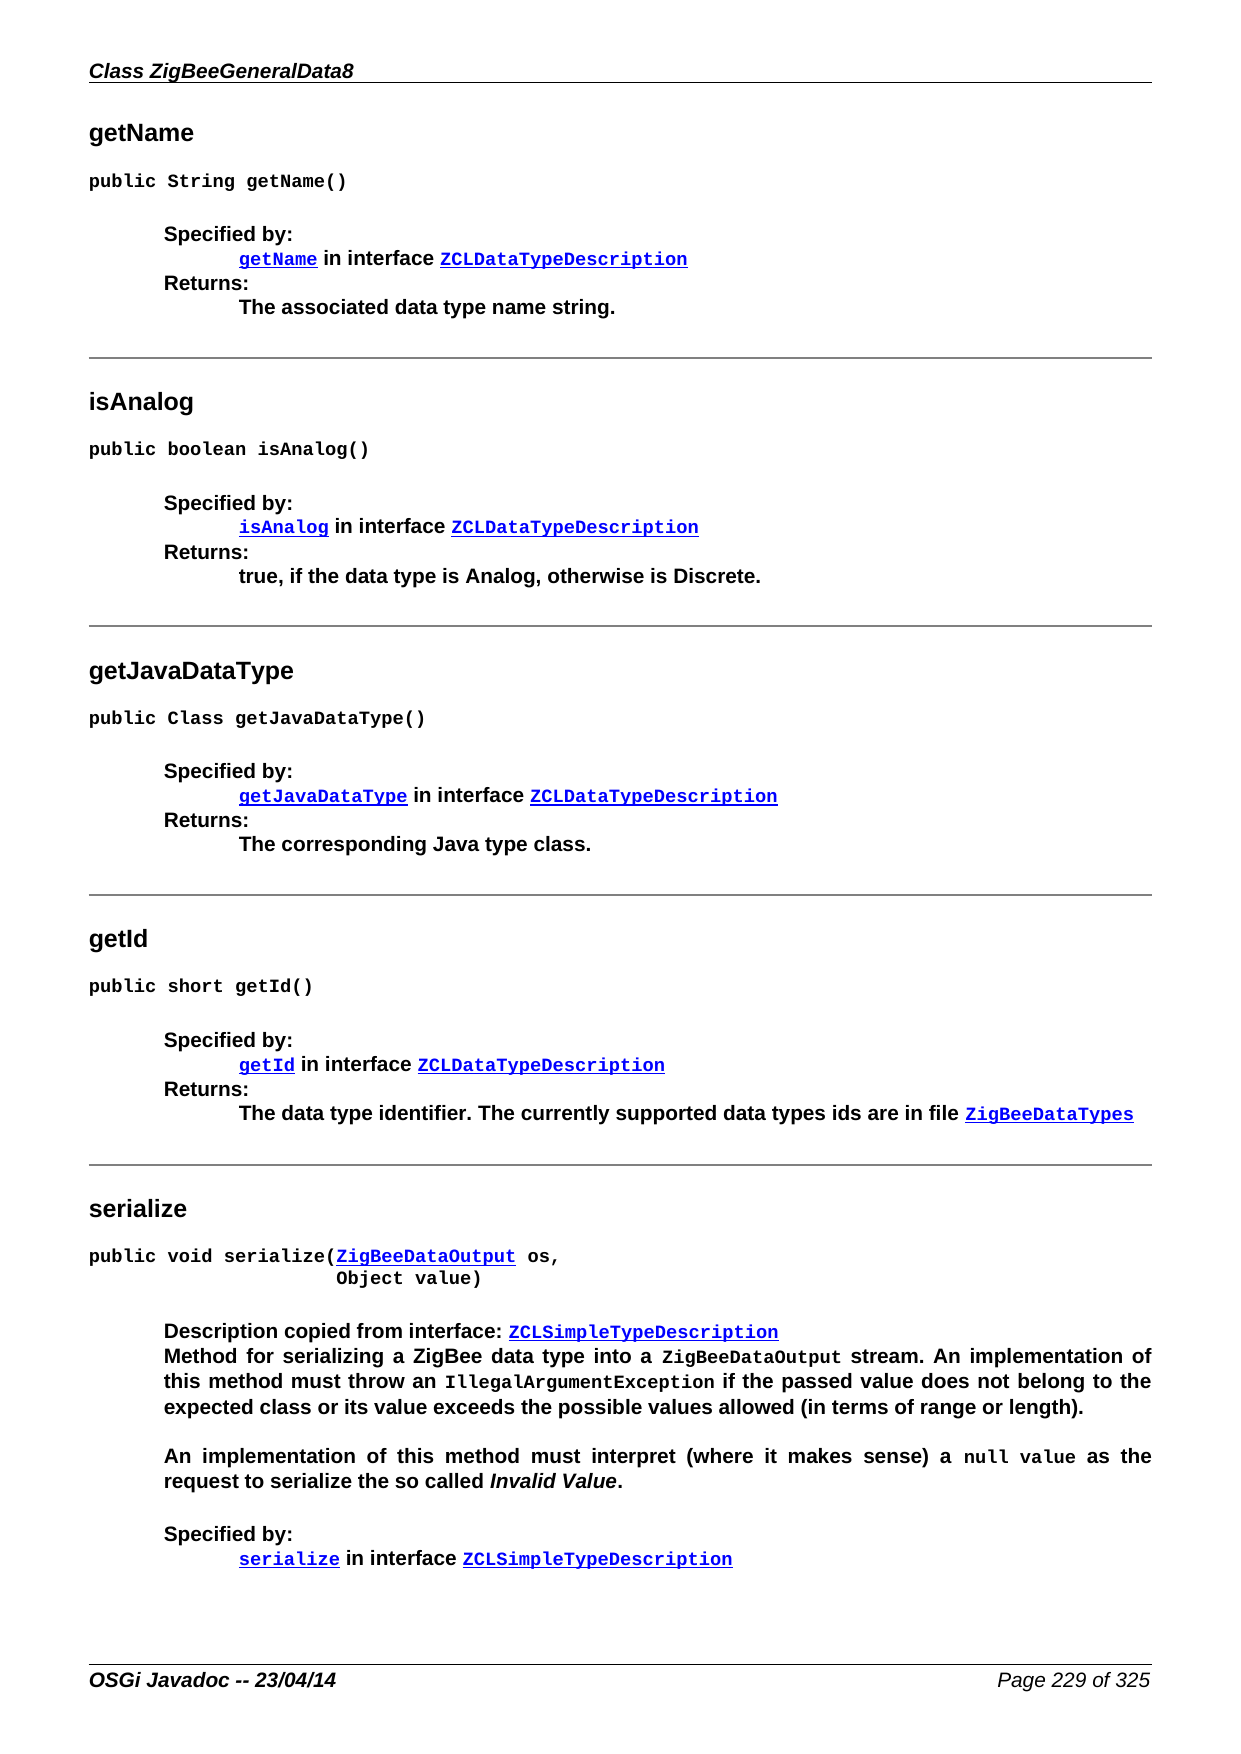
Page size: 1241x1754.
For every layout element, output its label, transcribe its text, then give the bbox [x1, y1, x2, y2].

text getName in interface ZCLDataTypeDescription [238, 246, 1152, 271]
text public void serialize(ZigBeeDataOutput os, Object value) [88, 1247, 1152, 1290]
text The associated data type name string. [238, 295, 1152, 319]
text Specified by: [163, 1522, 1152, 1546]
text getId in interface ZCLDataTypeDescription [238, 1052, 1152, 1077]
text getJavaDataType in interface ZCLDataTypeDescription [238, 783, 1152, 808]
text serialize in interface ZCLSimpleTypeDescription [238, 1546, 1152, 1571]
text Specified by: [163, 1028, 1152, 1052]
text public String getName() [88, 171, 1152, 193]
text The corresponding Java type class. [238, 832, 1152, 856]
text The data type identifier. The currently supported data types ids are in file ZigBeeDataTypes [238, 1101, 1152, 1126]
text Specified by: [163, 490, 1152, 514]
text An implementation of this method must interpret (where it makes sense) a null value as the request to serialize the so called Invalid Value. [163, 1443, 1152, 1493]
subtitle getId [88, 924, 1152, 953]
text true, if the data type is Analog, otherwise is Discrete. [238, 563, 1152, 587]
subtitle getJavaDataType [88, 656, 1152, 684]
text isAnalog in interface ZCLDataTypeDescription [238, 514, 1152, 539]
text Returns: [163, 808, 1152, 832]
text Method for serializing a ZigBee data type into a ZigBeeDataOutput stream. An implementation of this method must throw an IllegalArgumentException if the passed value does not belong to the expected class or its value exceeds the possible values allowed (in terms of range or length). [163, 1344, 1152, 1418]
text Description copied from interface: ZCLSimpleTypeDescription [163, 1319, 1152, 1344]
subtitle serialize [88, 1194, 1152, 1223]
text Returns: [163, 271, 1152, 295]
text Returns: [163, 539, 1152, 563]
text Specified by: [163, 759, 1152, 783]
subtitle isAnalog [88, 387, 1152, 416]
text Specified by: [163, 222, 1152, 246]
text Returns: [163, 1077, 1152, 1101]
text public boolean isAnalog() [88, 440, 1152, 461]
text public short getId() [88, 977, 1152, 998]
subtitle getName [88, 118, 1152, 147]
text public Class getJavaDataType() [88, 709, 1152, 730]
